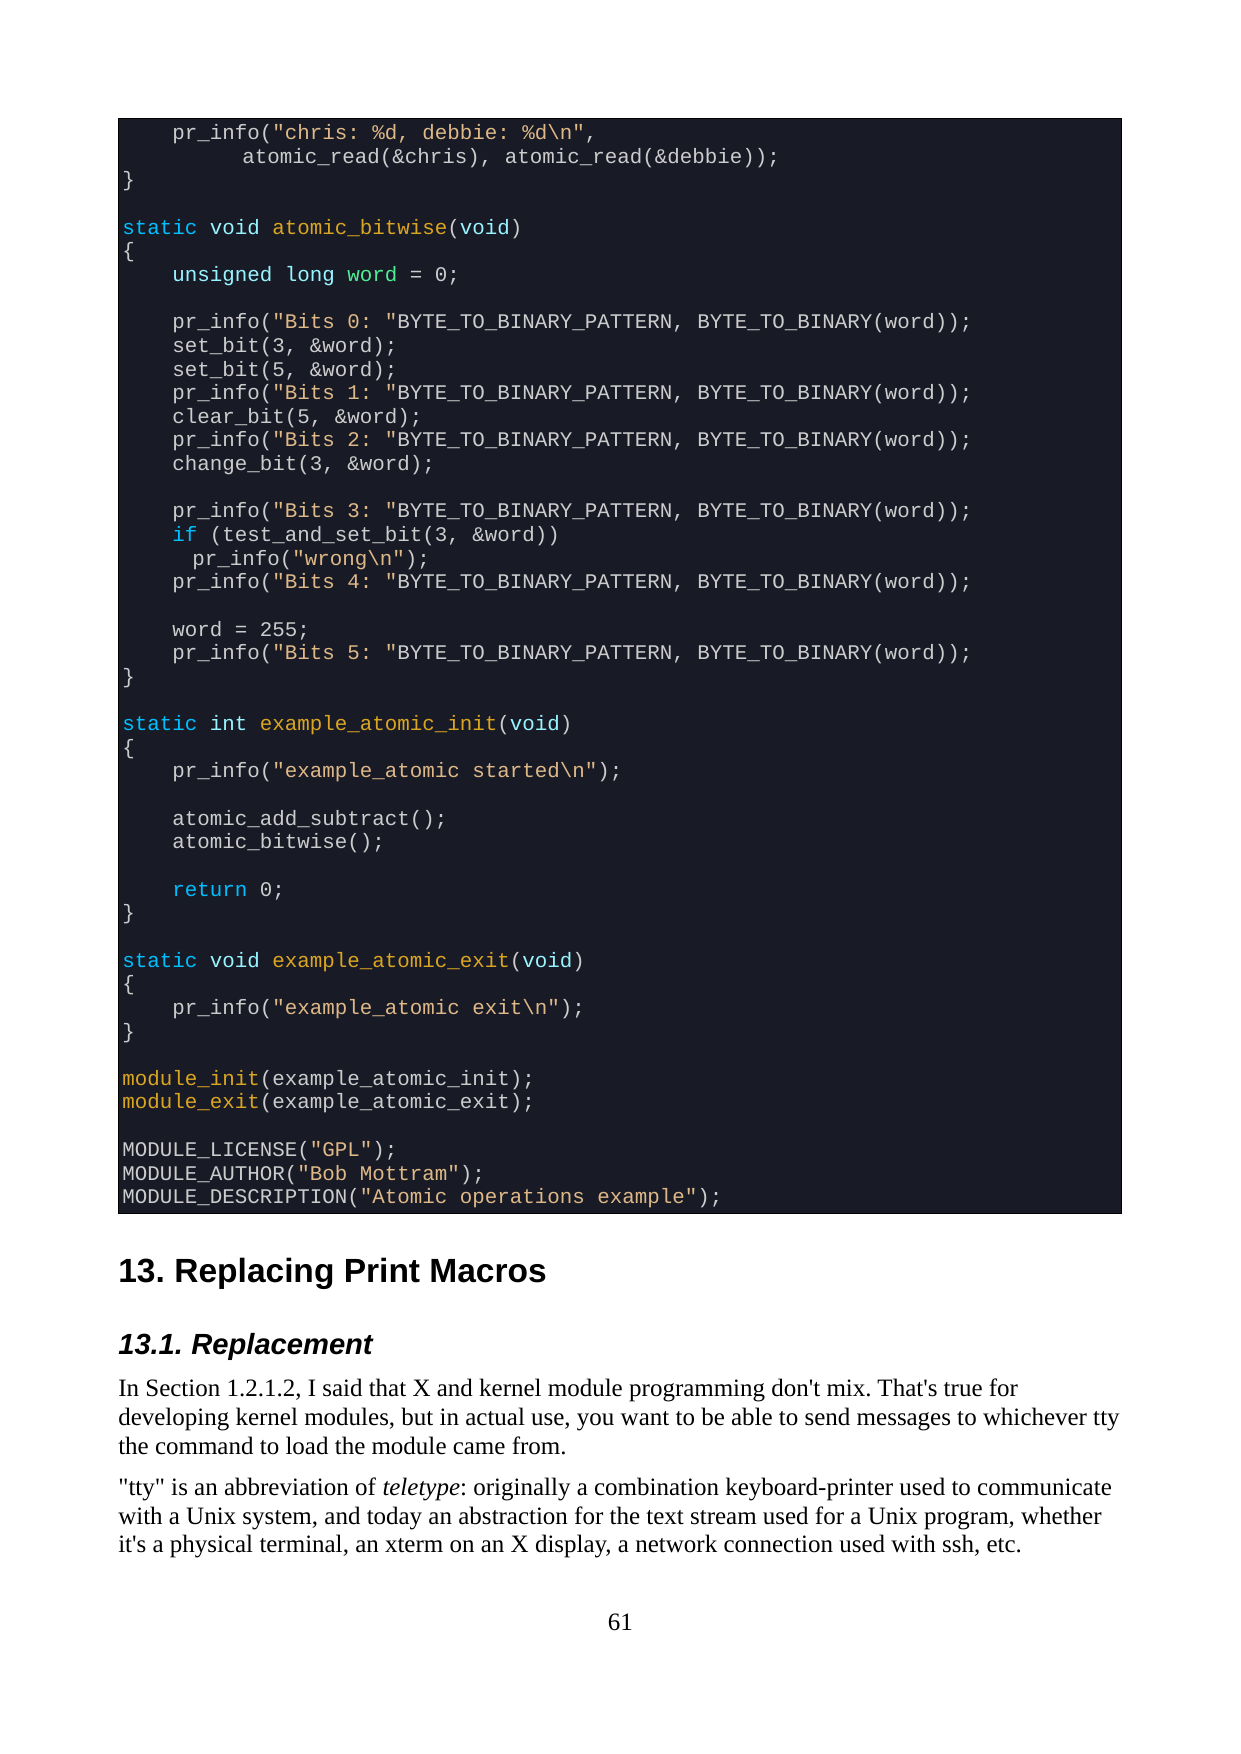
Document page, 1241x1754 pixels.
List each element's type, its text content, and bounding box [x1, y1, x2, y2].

text pr_info("chris: %d, debbie: %d\n", [119, 119, 1121, 142]
text "tty" is an abbreviation of teletype: originally a combination keyboard-printer used to communicate with a Unix system, and today an abstraction for the text stream used for a Unix program, whether it's a physical terminal, an xterm on an X display, a network connection used with ssh, etc. [118, 1472, 1122, 1558]
text atomic_bitwise(); [119, 827, 1121, 851]
text clear_bit(5, &word); [119, 402, 1121, 426]
text if (test_and_set_bit(3, &word)) [119, 520, 1121, 544]
text { [119, 969, 1121, 993]
text return 0; [119, 875, 1121, 898]
text set_bit(5, &word); [119, 354, 1121, 378]
text { [119, 236, 1121, 260]
text static void example_atomic_exit(void) [119, 946, 1121, 969]
text pr_info("example_atomic started\n"); [119, 757, 1121, 780]
text pr_info("Bits 5: "BYTE_TO_BINARY_PATTERN, BYTE_TO_BINARY(word)); [119, 638, 1121, 662]
text MODULE_LICENSE("GPL"); [119, 1135, 1121, 1158]
text pr_info("wrong\n"); [119, 544, 1121, 567]
text } [119, 1017, 1121, 1040]
text pr_info("Bits 4: "BYTE_TO_BINARY_PATTERN, BYTE_TO_BINARY(word)); [119, 567, 1121, 591]
text MODULE_DESCRIPTION("Atomic operations example"); [119, 1182, 1121, 1213]
text pr_info("Bits 2: "BYTE_TO_BINARY_PATTERN, BYTE_TO_BINARY(word)); [119, 426, 1121, 449]
text change_bit(3, &word); [119, 449, 1121, 473]
text pr_info("Bits 0: "BYTE_TO_BINARY_PATTERN, BYTE_TO_BINARY(word)); [119, 307, 1121, 331]
text set_bit(3, &word); [119, 331, 1121, 354]
text pr_info("Bits 1: "BYTE_TO_BINARY_PATTERN, BYTE_TO_BINARY(word)); [119, 378, 1121, 402]
text MODULE_AUTHOR("Bob Mottram"); [119, 1158, 1121, 1182]
text atomic_read(&chris), atomic_read(&debbie)); [119, 142, 1121, 165]
text pr_info("Bits 3: "BYTE_TO_BINARY_PATTERN, BYTE_TO_BINARY(word)); [119, 496, 1121, 520]
text module_init(example_atomic_init); [119, 1064, 1121, 1088]
subtitle Replacing Print Macros [118, 1251, 1122, 1290]
text static int example_atomic_init(void) [119, 709, 1121, 733]
text static void atomic_bitwise(void) [119, 213, 1121, 236]
text In Section 1.2.1.2, I said that X and kernel module programming don't mix. That's true for developing kernel modules, but in actual use, you want to be able to send messages to whichever tty the command to load the module came from. [118, 1373, 1122, 1459]
text module_exit(example_atomic_exit); [119, 1088, 1121, 1111]
text } [119, 898, 1121, 922]
text } [119, 165, 1121, 189]
subtitle Replacement [118, 1327, 1122, 1361]
text unsigned long word = 0; [119, 260, 1121, 284]
text } [119, 662, 1121, 686]
text pr_info("example_atomic exit\n"); [119, 993, 1121, 1017]
text { [119, 733, 1121, 757]
text atomic_add_subtract(); [119, 804, 1121, 827]
text word = 255; [119, 615, 1121, 638]
